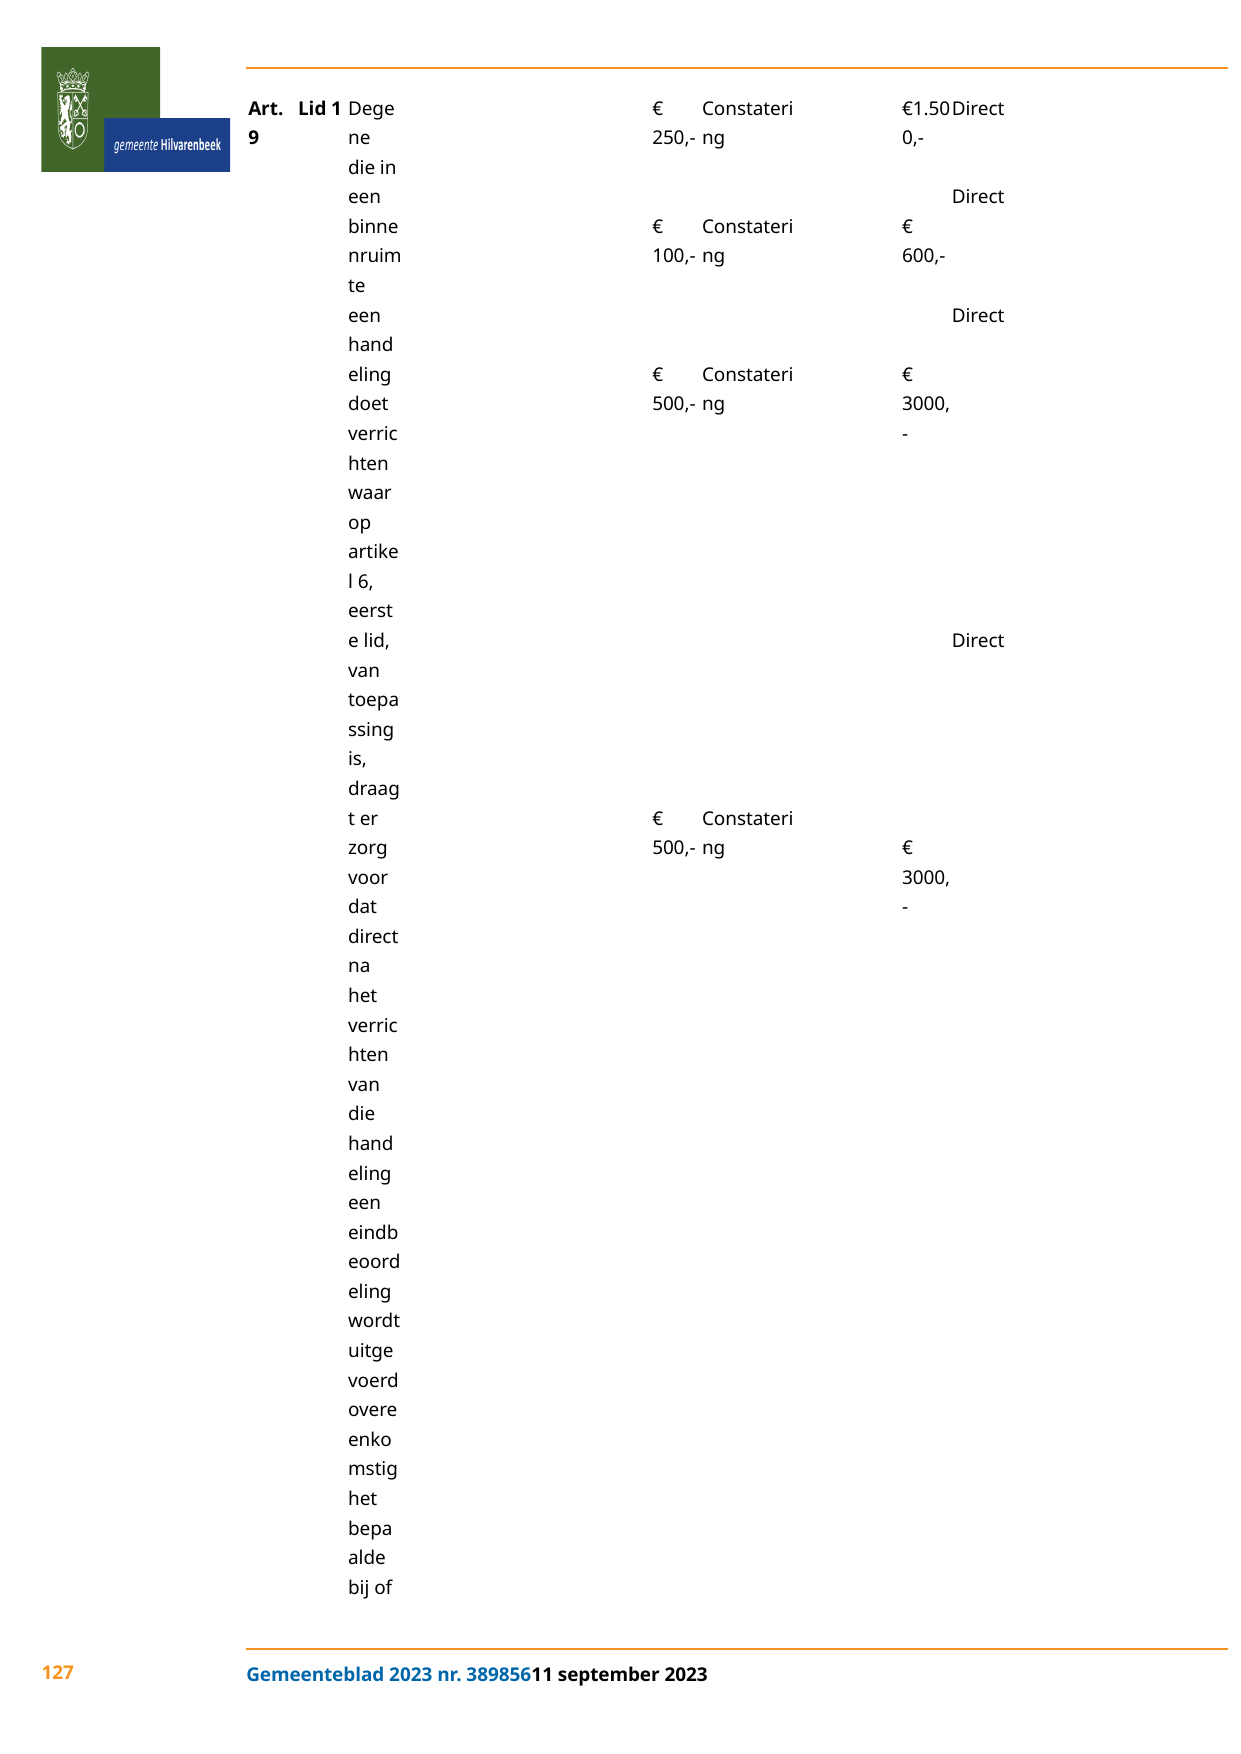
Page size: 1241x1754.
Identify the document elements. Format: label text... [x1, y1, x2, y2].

table_cell Direct Direct Direct Direct [952, 95, 1102, 1600]
table_cell [402, 95, 552, 1600]
table_cell [552, 95, 652, 1600]
table_cell Constatering Constatering Constatering Constatering [702, 95, 802, 1600]
picture [41, 47, 231, 172]
table_cell [802, 95, 902, 1600]
table_cell Degene die in een binnenruimte een handeling doet verrichten waarop artikel 6, eerste lid, van toepassing is, draagt er zorg voor dat direct na het verrichten van die handeling een eindbeoordeling wordt uitgevoerd overeenkomstig het bepaalde bij of [348, 95, 402, 1600]
table_cell € 250,- € 100,- € 500,- € 500,- [652, 95, 702, 1600]
table_cell €1.500,- € 600,- € 3000,- € 3000,- [902, 95, 952, 1600]
table_cell Lid 1 [298, 95, 348, 1600]
table_cell Art. 9 [248, 95, 298, 1600]
